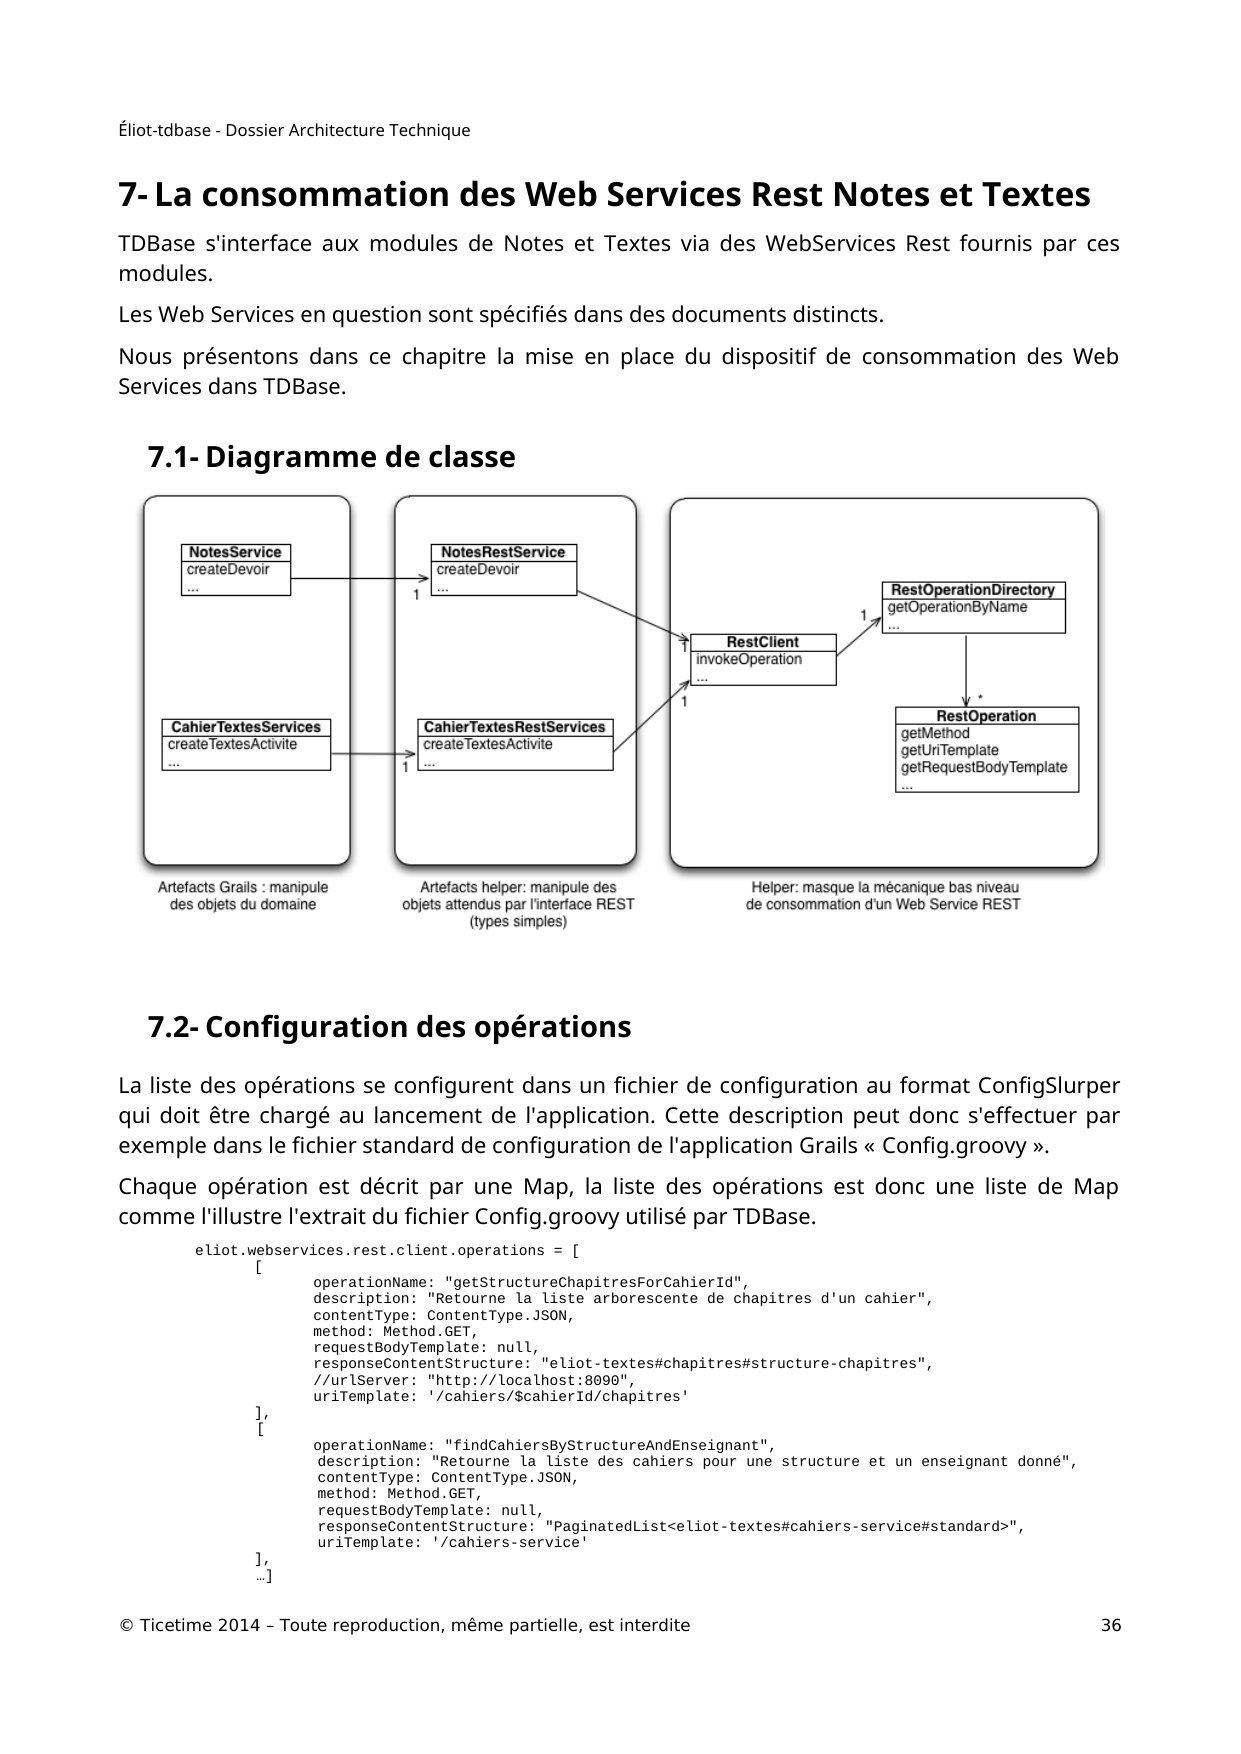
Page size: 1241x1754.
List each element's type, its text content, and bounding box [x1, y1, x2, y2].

text operationName: "getStructureChapitresForCahierId", [195, 1276, 1122, 1292]
text uriTemplate: '/cahiers/$cahierId/chapitres' [195, 1389, 1122, 1406]
text method: Method.GET, [195, 1487, 1122, 1503]
text [ [195, 1422, 1122, 1438]
text ], [195, 1552, 1122, 1568]
text operationName: "findCahiersByStructureAndEnseignant", [195, 1438, 1122, 1454]
text //urlServer: "http://localhost:8090", [195, 1373, 1122, 1389]
text responseContentStructure: "eliot-textes#chapitres#structure-chapitres", [195, 1357, 1122, 1373]
text requestBodyTemplate: null, [195, 1503, 1122, 1519]
text responseContentStructure: "PaginatedList<eliot-textes#cahiers-service#standard>", [195, 1519, 1122, 1536]
text La liste des opérations se configurent dans un fichier de configuration au format ConfigSlurper qui doit être chargé au lancement de l'application. Cette description peut donc s'effectuer par exemple dans le fichier standard de configuration de l'application Grails « Config.groovy ». [118, 1069, 1122, 1159]
text Les Web Services en question sont spécifiés dans des documents distincts. [118, 299, 1122, 329]
text contentType: ContentType.JSON, [195, 1308, 1122, 1324]
text description: "Retourne la liste arborescente de chapitres d'un cahier", [195, 1292, 1122, 1308]
text uriTemplate: '/cahiers-service' [195, 1536, 1122, 1552]
text …] [195, 1568, 1122, 1584]
text Nous présentons dans ce chapitre la mise en place du dispositif de consommation des Web Services dans TDBase. [118, 341, 1122, 401]
text description: "Retourne la liste des cahiers pour une structure et un enseignant donné", [195, 1454, 1122, 1471]
picture [118, 476, 1122, 941]
text TDBase s'interface aux modules de Notes et Textes via des WebServices Rest fournis par ces modules. [118, 228, 1122, 288]
text [ [195, 1259, 1122, 1276]
text requestBodyTemplate: null, [195, 1341, 1122, 1357]
text ], [195, 1406, 1122, 1422]
text Chaque opération est décrit par une Map, la liste des opérations est donc une liste de Map comme l'illustre l'extrait du fichier Config.groovy utilisé par TDBase. [118, 1171, 1122, 1231]
text contentType: ContentType.JSON, [195, 1471, 1122, 1487]
subtitle La consommation des Web Services Rest Notes et Textes [118, 171, 1122, 216]
text method: Method.GET, [195, 1324, 1122, 1341]
text eliot.webservices.rest.client.operations = [ [195, 1243, 1122, 1259]
subtitle Diagramme de classe [118, 437, 1122, 476]
subtitle Configuration des opérations [118, 1006, 1122, 1046]
